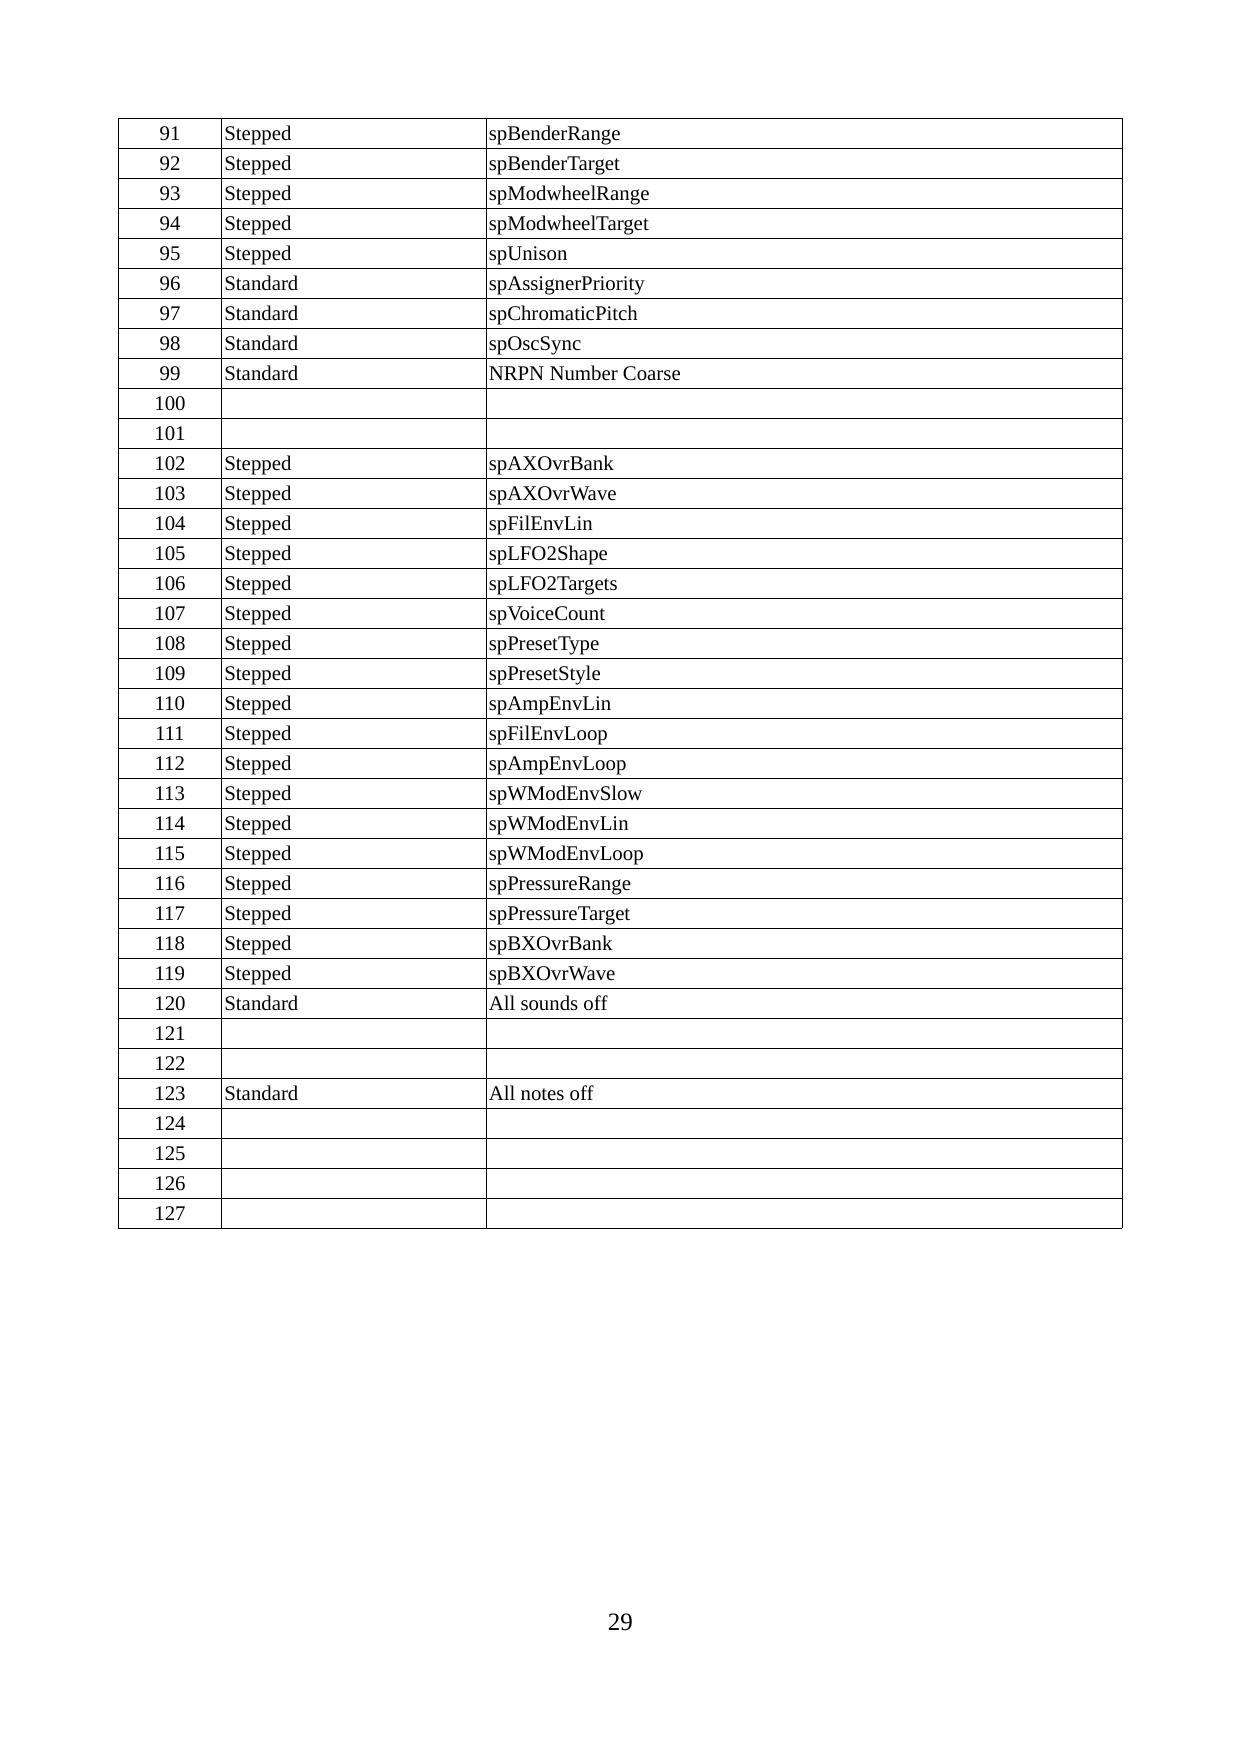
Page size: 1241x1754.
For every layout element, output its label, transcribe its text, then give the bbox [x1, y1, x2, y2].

table_cell 91 [119, 119, 221, 148]
table_cell Standard [222, 299, 486, 328]
table_cell spUnison [487, 239, 1122, 268]
table_cell 100 [119, 389, 221, 418]
table_cell 127 [119, 1199, 221, 1228]
table_cell 102 [119, 449, 221, 478]
table_cell 122 [119, 1049, 221, 1078]
table_cell Stepped [222, 749, 486, 778]
table_cell [487, 1019, 1122, 1048]
table_cell spAmpEnvLin [487, 689, 1122, 718]
table_cell Standard [222, 1079, 486, 1108]
table_cell spChromaticPitch [487, 299, 1122, 328]
table_cell Stepped [222, 479, 486, 508]
table_cell Stepped [222, 599, 486, 628]
table_cell Stepped [222, 449, 486, 478]
table_cell spBenderRange [487, 119, 1122, 148]
table_cell NRPN Number Coarse [487, 359, 1122, 388]
table_cell 114 [119, 809, 221, 838]
table_cell 99 [119, 359, 221, 388]
table_cell spPresetStyle [487, 659, 1122, 688]
table_cell spWModEnvLoop [487, 839, 1122, 868]
table_cell 111 [119, 719, 221, 748]
table_cell spFilEnvLin [487, 509, 1122, 538]
table_cell 116 [119, 869, 221, 898]
table_cell 113 [119, 779, 221, 808]
table_cell spAXOvrWave [487, 479, 1122, 508]
table_cell Stepped [222, 899, 486, 928]
table_cell Stepped [222, 959, 486, 988]
table_cell 108 [119, 629, 221, 658]
table_cell Stepped [222, 179, 486, 208]
table_cell spBenderTarget [487, 149, 1122, 178]
table_cell [222, 1109, 486, 1138]
table_cell Standard [222, 359, 486, 388]
table_cell spWModEnvSlow [487, 779, 1122, 808]
table_cell All sounds off [487, 989, 1122, 1018]
table_cell Stepped [222, 569, 486, 598]
table_cell 92 [119, 149, 221, 178]
table_cell [487, 1109, 1122, 1138]
table_cell 94 [119, 209, 221, 238]
table_cell 126 [119, 1169, 221, 1198]
table_cell Stepped [222, 929, 486, 958]
table_cell spPressureRange [487, 869, 1122, 898]
table_cell 104 [119, 509, 221, 538]
table_cell Stepped [222, 149, 486, 178]
table_cell [487, 389, 1122, 418]
table_cell spModwheelRange [487, 179, 1122, 208]
table_cell 97 [119, 299, 221, 328]
table_cell 123 [119, 1079, 221, 1108]
table_cell [487, 1199, 1122, 1228]
table_cell [222, 1049, 486, 1078]
table_cell 95 [119, 239, 221, 268]
table_cell spPressureTarget [487, 899, 1122, 928]
table_cell 106 [119, 569, 221, 598]
table_cell Stepped [222, 779, 486, 808]
table_cell Stepped [222, 629, 486, 658]
table_cell [222, 389, 486, 418]
table_cell [222, 1139, 486, 1168]
table_cell Stepped [222, 869, 486, 898]
table_cell 121 [119, 1019, 221, 1048]
table_cell Stepped [222, 719, 486, 748]
table_cell Stepped [222, 809, 486, 838]
table_cell spModwheelTarget [487, 209, 1122, 238]
table_cell [222, 1169, 486, 1198]
table_cell spLFO2Targets [487, 569, 1122, 598]
table_cell Stepped [222, 539, 486, 568]
table_cell spBXOvrBank [487, 929, 1122, 958]
table_cell All notes off [487, 1079, 1122, 1108]
table_cell 124 [119, 1109, 221, 1138]
table_cell [222, 1199, 486, 1228]
table_cell Stepped [222, 839, 486, 868]
table_cell 120 [119, 989, 221, 1018]
table_cell spOscSync [487, 329, 1122, 358]
table_cell [487, 1049, 1122, 1078]
table_cell Standard [222, 989, 486, 1018]
table_cell spFilEnvLoop [487, 719, 1122, 748]
table_cell [487, 1139, 1122, 1168]
table_cell 115 [119, 839, 221, 868]
table_cell spLFO2Shape [487, 539, 1122, 568]
table_cell spPresetType [487, 629, 1122, 658]
table_cell Stepped [222, 689, 486, 718]
table_cell 96 [119, 269, 221, 298]
table_cell 118 [119, 929, 221, 958]
table_cell Standard [222, 269, 486, 298]
table_cell Stepped [222, 119, 486, 148]
table_cell Stepped [222, 239, 486, 268]
table_cell Stepped [222, 509, 486, 538]
table_cell [487, 419, 1122, 448]
table_cell 109 [119, 659, 221, 688]
table_cell 112 [119, 749, 221, 778]
table_cell spAssignerPriority [487, 269, 1122, 298]
table_cell 93 [119, 179, 221, 208]
table_cell spVoiceCount [487, 599, 1122, 628]
table_cell spWModEnvLin [487, 809, 1122, 838]
table_cell 107 [119, 599, 221, 628]
table_cell 98 [119, 329, 221, 358]
table_cell Stepped [222, 659, 486, 688]
table_cell [222, 1019, 486, 1048]
table_cell spAXOvrBank [487, 449, 1122, 478]
table_cell 117 [119, 899, 221, 928]
table_cell [487, 1169, 1122, 1198]
table_cell 119 [119, 959, 221, 988]
table_cell [222, 419, 486, 448]
table_cell 101 [119, 419, 221, 448]
table_cell Stepped [222, 209, 486, 238]
table_cell Standard [222, 329, 486, 358]
table_cell 110 [119, 689, 221, 718]
table_cell 125 [119, 1139, 221, 1168]
table_cell 105 [119, 539, 221, 568]
table_cell spAmpEnvLoop [487, 749, 1122, 778]
table_cell spBXOvrWave [487, 959, 1122, 988]
table_cell 103 [119, 479, 221, 508]
